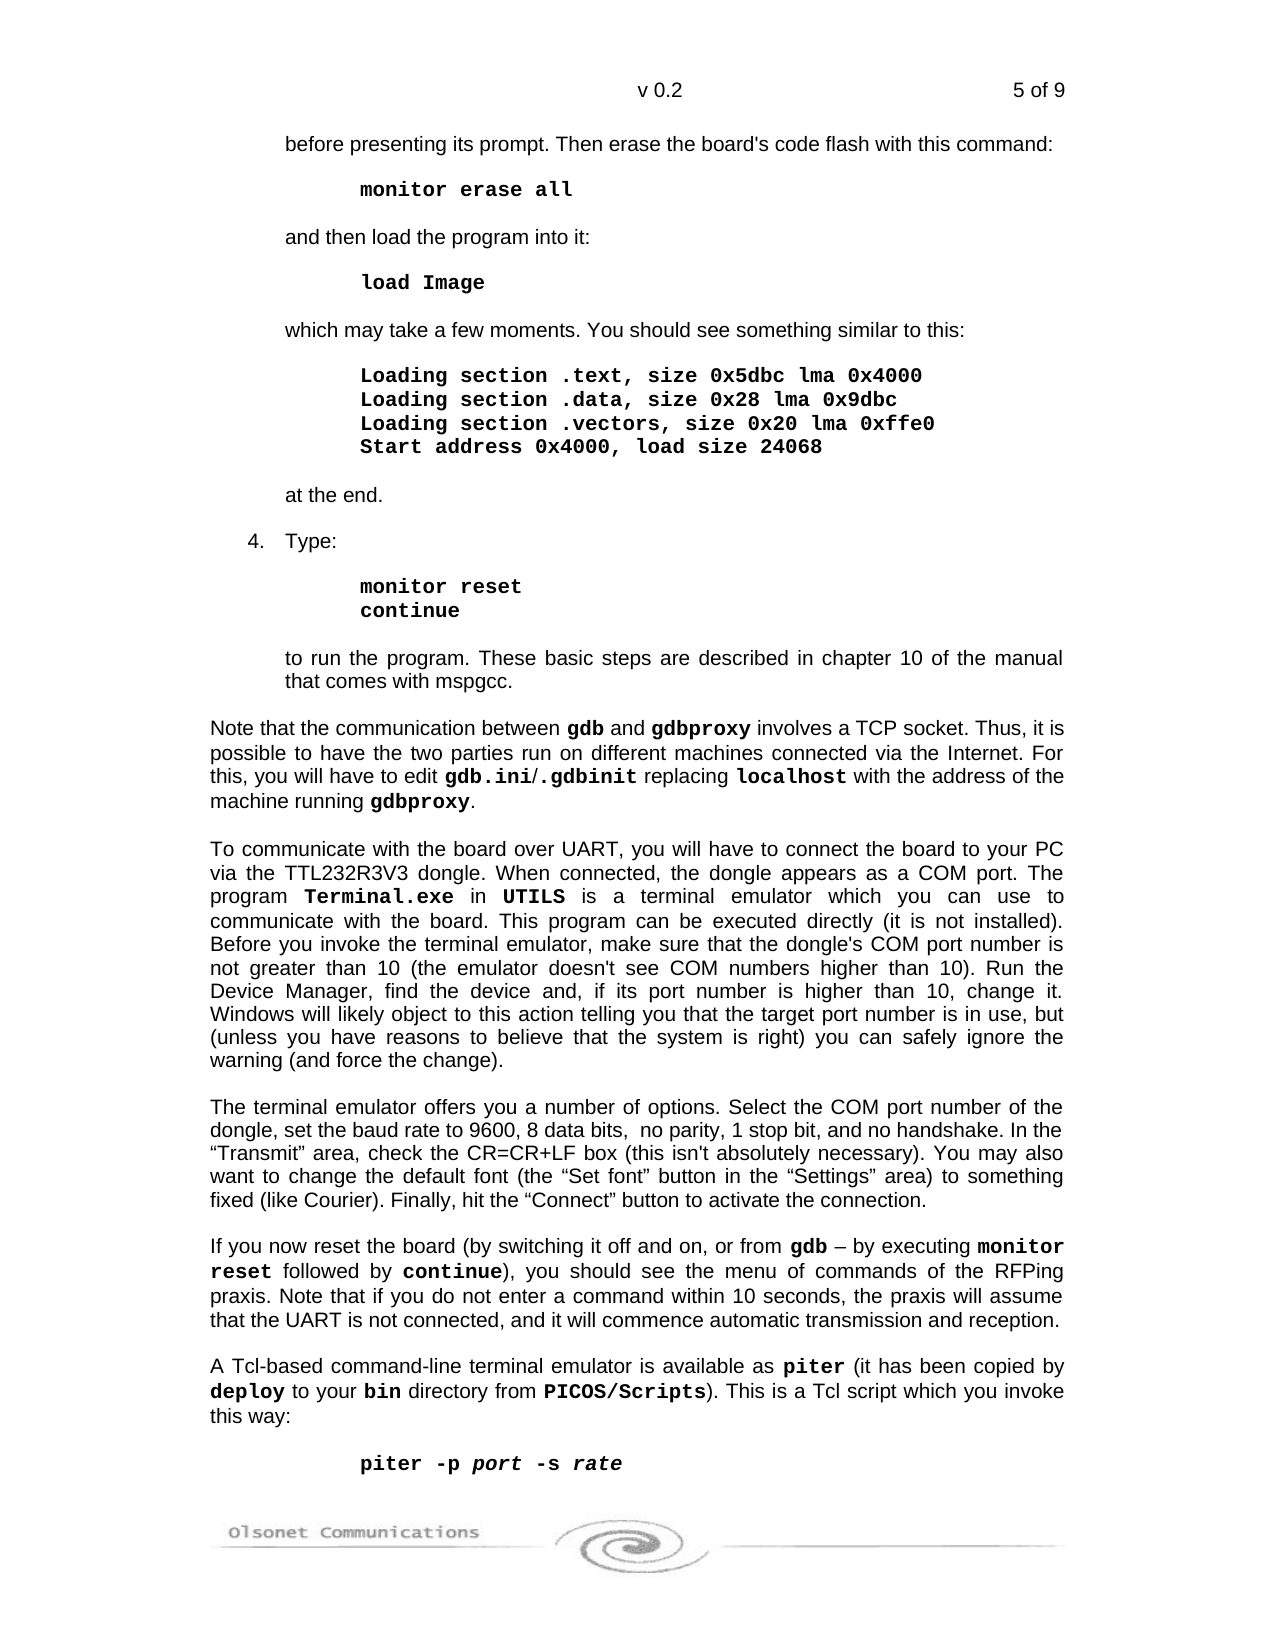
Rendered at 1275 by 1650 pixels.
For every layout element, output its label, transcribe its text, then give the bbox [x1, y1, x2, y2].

list Loading section .text, size 0x5dbc lma 0x4000 [322, 365, 1065, 389]
list before presenting its prompt. Then erase the board's code flash with this command: [247, 132, 1065, 155]
text Note that the communication between gdb and gdbproxy involves a TCP socket. Thus, it is possible to have the two parties run on different machines connected via the Internet. For this, you will have to edit gdb.ini/.gdbinit replacing localhost with the address of the machine running gdbproxy. [210, 716, 1065, 815]
text at the end. [210, 483, 1065, 506]
text A Tcl-based command-line terminal emulator is available as piter (it has been copied by deploy to your bin directory from PICOS/Scripts). This is a Tcl script which you invoke this way: [210, 1355, 1065, 1428]
text To communicate with the board over UART, you will have to connect the board to your PC via the TTL232R3V3 dongle. When connected, the dongle appears as a COM port. The program Terminal.exe in UTILS is a terminal emulator which you can use to communicate with the board. This program can be executed directly (it is not installed). Before you invoke the terminal emulator, make sure that the dongle's COM port number is not greater than 10 (the emulator doesn't see COM numbers higher than 10). Run the Device Manager, find the device and, if its port number is higher than 10, change it. Windows will likely object to this action telling you that the target port number is in use, but (unless you have reasons to believe that the system is right) you can safely ignore the warning (and force the change). [210, 838, 1065, 1072]
text The terminal emulator offers you a number of options. Select the COM port number of the dongle, set the baud rate to 9600, 8 data bits, no parity, 1 stop bit, and no handshake. In the “Transmit” area, check the CR=CR+LF box (this isn't absolutely necessary). You may also want to change the default font (the “Set font” button in the “Settings” area) to something fixed (like Courier). Finally, hit the “Connect” button to activate the connection. [210, 1095, 1065, 1212]
list Loading section .data, size 0x28 lma 0x9dbc [322, 389, 1065, 413]
list load Image [322, 272, 1065, 296]
list continue [322, 600, 1065, 623]
list to run the program. These basic steps are described in chapter 10 of the manual that comes with mspgcc. [247, 647, 1065, 693]
list Type: [247, 529, 1065, 553]
list which may take a few moments. You should see something similar to this: [247, 319, 1065, 342]
list Loading section .vectors, size 0x20 lma 0xffe0 [322, 413, 1065, 436]
list monitor erase all [322, 179, 1065, 202]
list and then load the program into it: [247, 226, 1065, 249]
list Start address 0x4000, load size 24068 [322, 436, 1065, 460]
text If you now reset the board (by switching it off and on, or from gdb – by executing monitor reset followed by continue), you should see the menu of commands of the RFPing praxis. Note that if you do not enter a command within 10 seconds, the praxis will assume that the UART is not connected, and it will commence automatic transmission and reception. [210, 1235, 1065, 1331]
text piter -p port -s rate [210, 1451, 1065, 1476]
picture [210, 1504, 1065, 1596]
list monitor reset [322, 576, 1065, 600]
